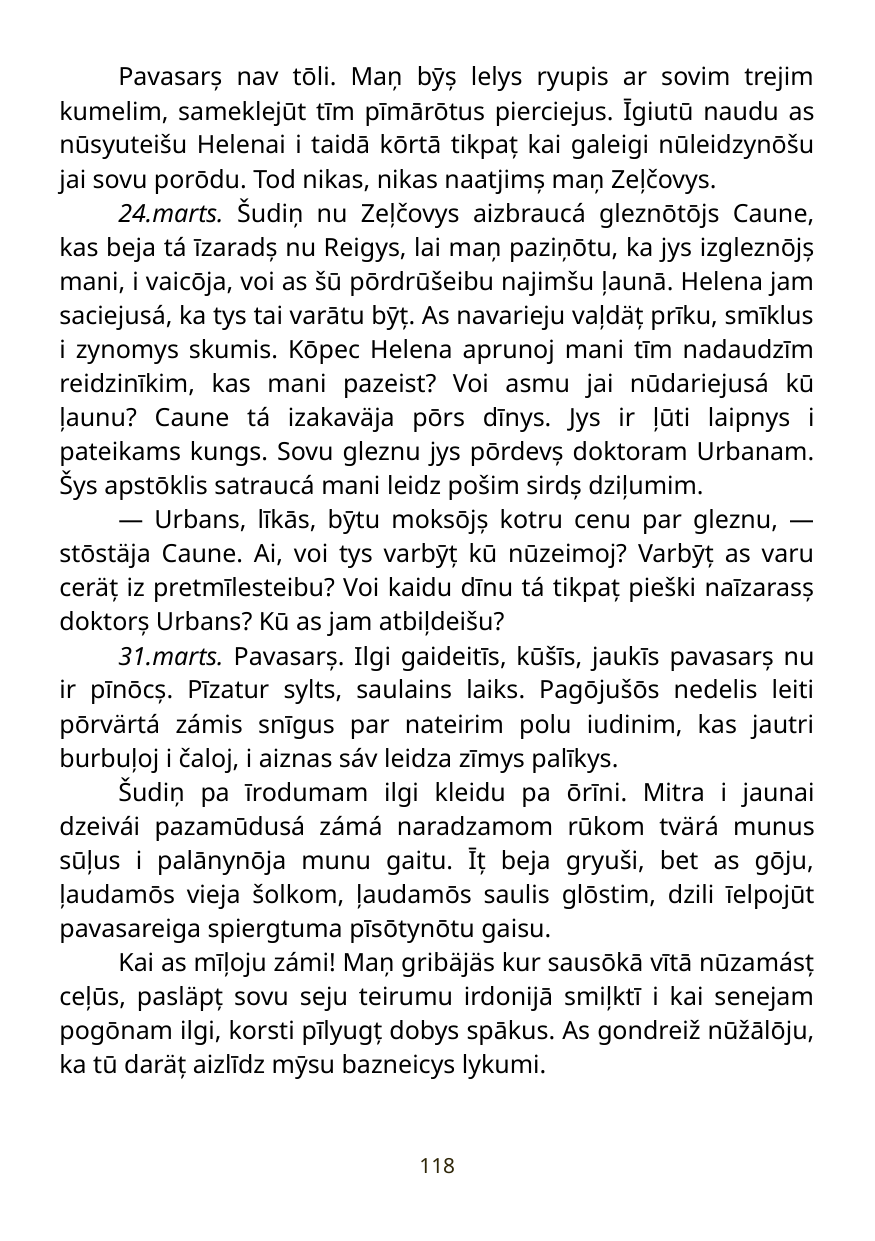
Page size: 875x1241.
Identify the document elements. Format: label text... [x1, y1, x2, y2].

text Pavasarș nav tōli. Maņ bȳș lelys ryupis ar sovim trejim kumelim, sameklejūt tīm pīmārōtus pierciejus. Īgiutū naudu as nūsyuteišu Helenai i taidā kōrtā tikpaț kai galeigi nūleidzynōšu jai sovu porōdu. Tod nikas, nikas naatjimș maņ Zeļčovys. [59, 59, 815, 195]
text Šudiņ pa īrodumam ilgi kleidu pa ōrīni. Mitra i jaunai dzeivái pazamūdusá zámá naradzamom rūkom tvärá munus sūļus i palānynōja munu gaitu. Īț beja gryuši, bet as gōju, ļaudamōs vieja šolkom, ļaudamōs saulis glōstim, dzili īelpojūt pavasareiga spiergtuma pīsōtynōtu gaisu. [59, 774, 815, 945]
text 31.marts. Pavasarș. Ilgi gaideitīs, kūšīs, jaukīs pavasarș nu ir pīnōcș. Pīzatur sylts, saulains laiks. Pagōjušōs nedelis leiti pōrvärtá zámis snīgus par nateirim polu iudinim, kas jautri burbuļoj i čaloj, i aiznas sáv leidza zīmys palīkys. [59, 638, 815, 774]
text Kai as mīļoju zámi! Maņ gribäjäs kur sausōkā vītā nūzamásț ceļūs, pasläpț sovu seju teirumu irdonijā smiļktī i kai senejam pogōnam ilgi, korsti pīlyugț dobys spākus. As gondreiž nūžālōju, ka tū daräț aizlīdz mȳsu bazneicys lykumi. [59, 945, 815, 1081]
text 24.marts. Šudiņ nu Zeļčovys aizbraucá gleznōtōjs Caune, kas beja tá īzaradș nu Reigys, lai maņ paziņōtu, ka jys izgleznōjș mani, i vaicōja, voi as šū pōrdrūšeibu najimšu ļaunā. Helena jam saciejusá, ka tys tai varātu bȳț. As navarieju vaļdäț prīku, smīklus i zynomys skumis. Kōpec Helena aprunoj mani tīm nadaudzīm reidzinīkim, kas mani pazeist? Voi asmu jai nūdariejusá kū ļaunu? Caune tá izakaväja pōrs dīnys. Jys ir ļūti laipnys i pateikams kungs. Sovu gleznu jys pōrdevș doktoram Urbanam. Šys apstōklis satraucá mani leidz pošim sirdș dziļumim. [59, 195, 815, 502]
text — Urbans, līkās, bȳtu moksōjș kotru cenu par gleznu, — stōstäja Caune. Ai, voi tys varbȳț kū nūzeimoj? Varbȳț as varu ceräț iz pretmīlesteibu? Voi kaidu dīnu tá tikpaț pieški naīzarasș doktorș Urbans? Kū as jam atbiļdeišu? [59, 502, 815, 638]
